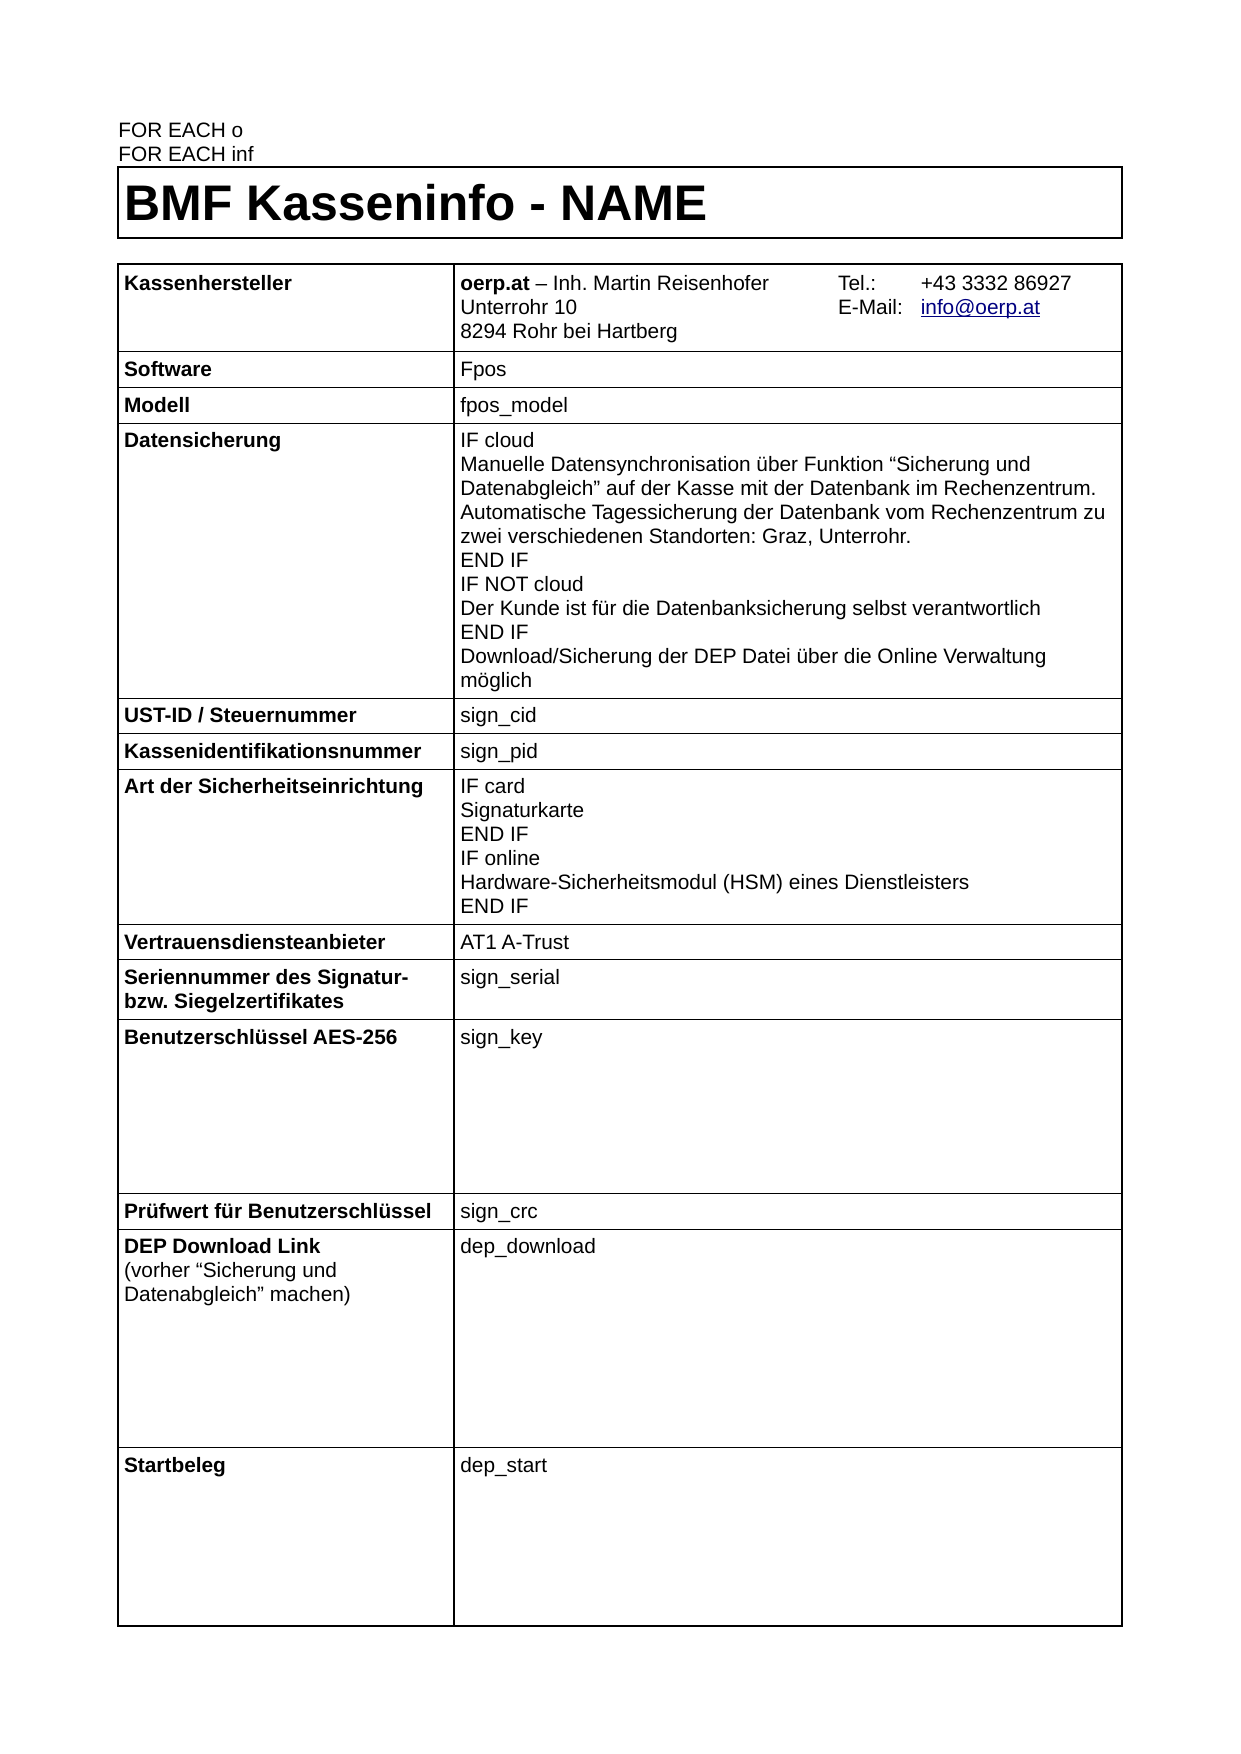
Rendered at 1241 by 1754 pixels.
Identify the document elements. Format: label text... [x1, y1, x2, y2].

text FOR EACH inf [118, 142, 1122, 166]
table_cell Benutzerschlüssel AES-256 [119, 1020, 453, 1193]
table_header +43 3332 86927 info@oerp.at [915, 265, 1121, 351]
table_cell DEP Download Link (vorher “Sicherung und Datenabgleich” machen) [119, 1230, 453, 1447]
table_cell sign_cid [455, 699, 1121, 733]
table_cell Software [119, 352, 453, 387]
table_cell Seriennummer des Signatur- bzw. Siegelzertifikates [119, 960, 453, 1019]
table_cell Startbeleg [119, 1448, 453, 1625]
table_cell UST-ID / Steuernummer [119, 699, 453, 733]
table_cell Modell [119, 388, 453, 422]
table_cell Fpos [455, 352, 1121, 387]
table_cell IF cloud Manuelle Datensynchronisation über Funktion “Sicherung und Datenabgleich” auf der Kasse mit der Datenbank im Rechenzentrum. Automatische Tagessicherung der Datenbank vom Rechenzentrum zu zwei verschiedenen Standorten: Graz, Unterrohr. END IF IF NOT cloud Der Kunde ist für die Datenbanksicherung selbst verantwortlich END IF Download/Sicherung der DEP Datei über die Online Verwaltung möglich [455, 424, 1121, 697]
table_cell dep_download [455, 1230, 1121, 1447]
table_cell sign_key [455, 1020, 1121, 1193]
table_cell sign_pid [455, 734, 1121, 768]
table_header oerp.at – Inh. Martin Reisenhofer Unterrohr 10 8294 Rohr bei Hartberg [455, 265, 832, 351]
table_cell Art der Sicherheitseinrichtung [119, 770, 453, 924]
table_cell dep_start [455, 1448, 1121, 1625]
table_header Kassenhersteller [119, 265, 453, 351]
text FOR EACH o [118, 118, 1122, 142]
table_header Tel.: E-Mail: [832, 265, 915, 351]
table_cell sign_crc [455, 1194, 1121, 1228]
table_cell Prüfwert für Benutzerschlüssel [119, 1194, 453, 1228]
table_cell IF card Signaturkarte END IF IF online Hardware-Sicherheitsmodul (HSM) eines Dienstleisters END IF [455, 770, 1121, 924]
table_cell sign_serial [455, 960, 1121, 1019]
table_cell fpos_model [455, 388, 1121, 422]
table_cell Kassenidentifikationsnummer [119, 734, 453, 768]
table_cell Datensicherung [119, 424, 453, 697]
table_cell AT1 A-Trust [455, 925, 1121, 959]
table_cell Vertrauensdiensteanbieter [119, 925, 453, 959]
table_header BMF Kasseninfo - NAME [119, 168, 1121, 237]
